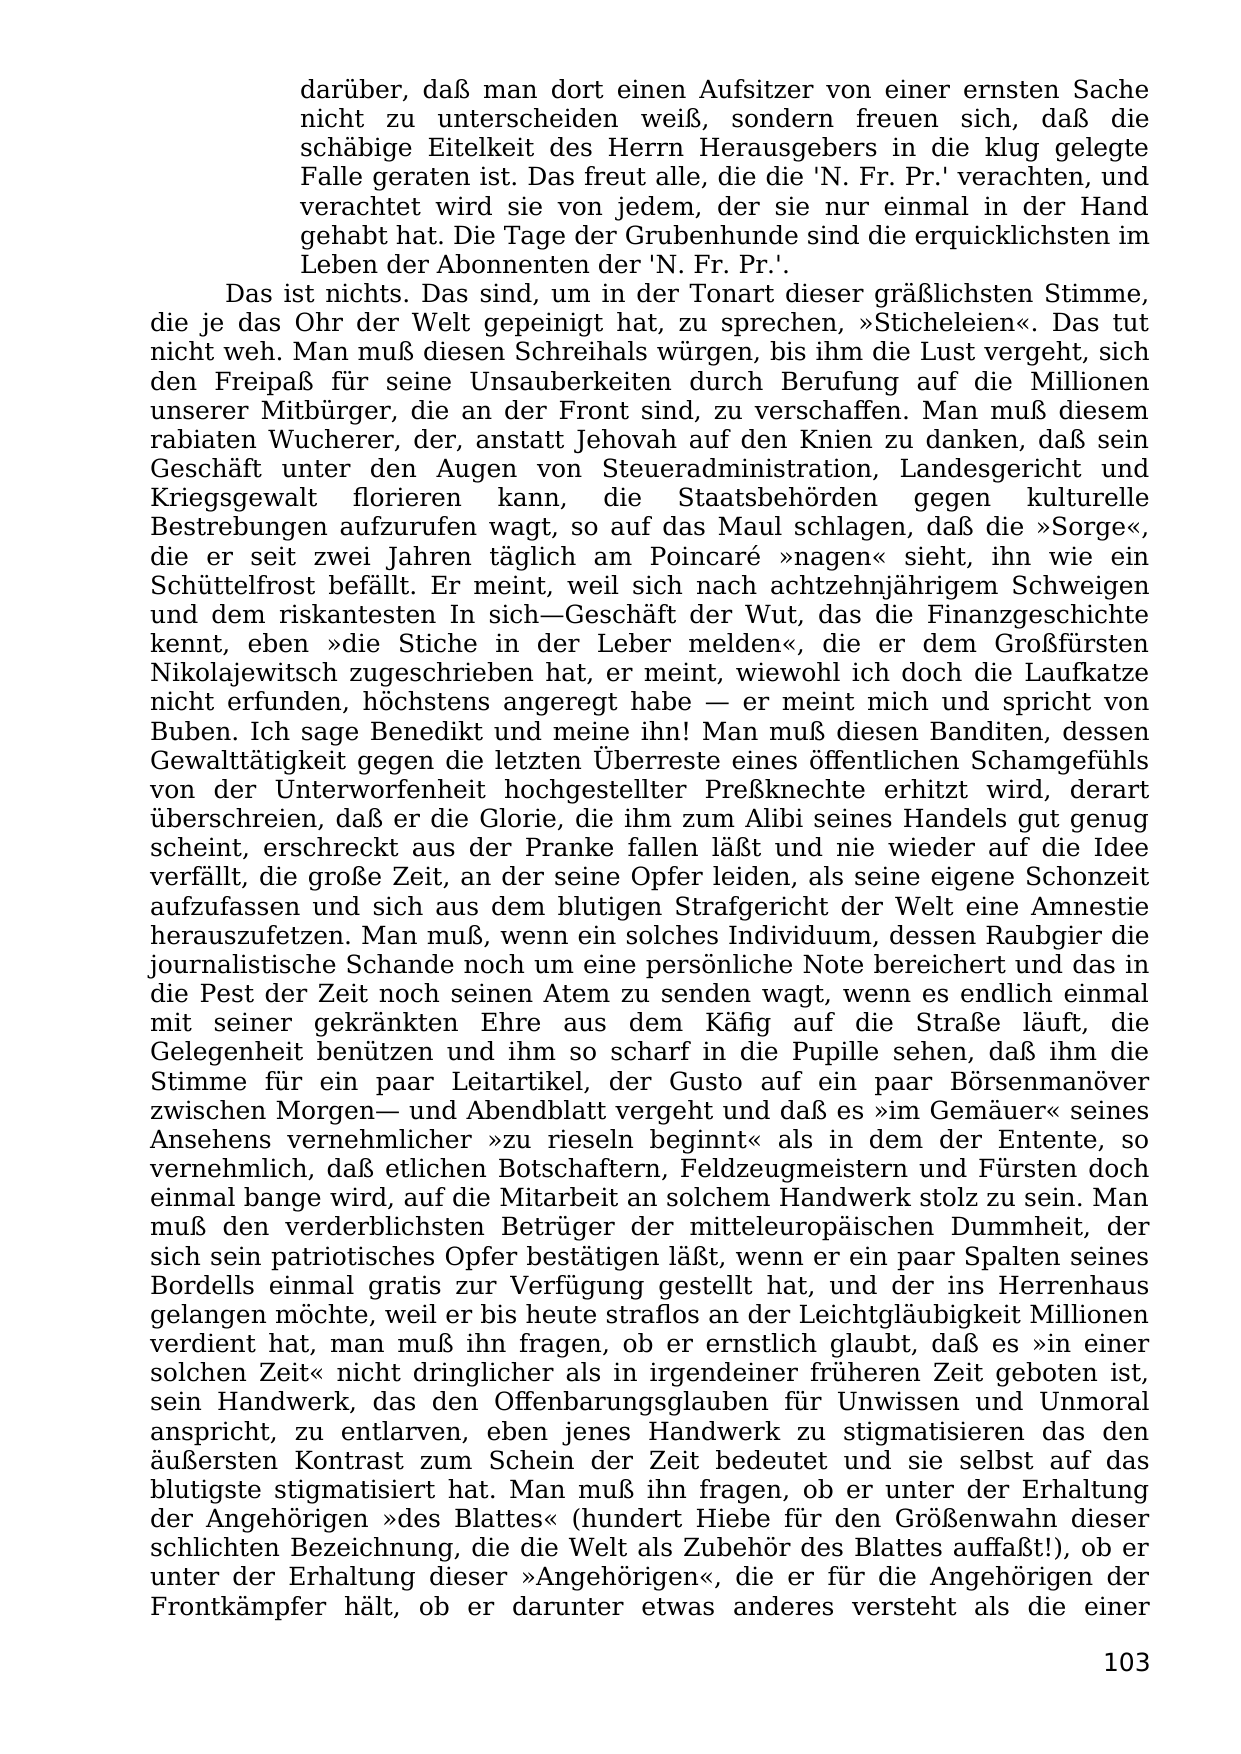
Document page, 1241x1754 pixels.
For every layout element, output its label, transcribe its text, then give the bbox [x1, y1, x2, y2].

text Das ist nichts. Das sind, um in der Tonart dieser gräßlichsten Stimme, die je das Ohr der Welt gepeinigt hat, zu sprechen, »Sticheleien«. Das tut nicht weh. Man muß diesen Schreihals würgen, bis ihm die Lust vergeht, sich den Freipaß für seine Unsauberkeiten durch Berufung auf die Millionen unserer Mitbürger, die an der Front sind, zu verschaffen. Man muß diesem rabiaten Wucherer, der, anstatt Jehovah auf den Knien zu danken, daß sein Geschäft unter den Augen von Steueradministration, Landesgericht und Kriegsgewalt florieren kann, die Staatsbehörden gegen kulturelle Bestrebungen aufzurufen wagt, so auf das Maul schlagen, daß die »Sorge«, die er seit zwei Jahren täglich am Poincaré »nagen« sieht, ihn wie ein Schüttelfrost befällt. Er meint, weil sich nach achtzehnjährigem Schweigen und dem riskantesten In sich—Geschäft der Wut, das die Finanzgeschichte kennt, eben »die Stiche in der Leber melden«, die er dem Großfürsten Nikolajewitsch zugeschrieben hat, er meint, wiewohl ich doch die Laufkatze nicht erfunden, höchstens angeregt habe — er meint mich und spricht von Buben. Ich sage Benedikt und meine ihn! Man muß diesen Banditen, dessen Gewalttätigkeit gegen die letzten Überreste eines öffentlichen Schamgefühls von der Unterworfenheit hochgestellter Preßknechte erhitzt wird, derart überschreien, daß er die Glorie, die ihm zum Alibi seines Handels gut genug scheint, erschreckt aus der Pranke fallen läßt und nie wieder auf die Idee verfällt, die große Zeit, an der seine Opfer leiden, als seine eigene Schonzeit aufzufassen und sich aus dem blutigen Strafgericht der Welt eine Amnestie herauszufetzen. Man muß, wenn ein solches Individuum, dessen Raubgier die journalistische Schande noch um eine persönliche Note bereichert und das in die Pest der Zeit noch seinen Atem zu senden wagt, wenn es endlich einmal mit seiner gekränkten Ehre aus dem Käfig auf die Straße läuft, die Gelegenheit benützen und ihm so scharf in die Pupille sehen, daß ihm die Stimme für ein paar Leitartikel, der Gusto auf ein paar Börsenmanöver zwischen Morgen— und Abendblatt vergeht und daß es »im Gemäuer« seines Ansehens vernehmlicher »zu rieseln beginnt« als in dem der Entente, so vernehmlich, daß etlichen Botschaftern, Feldzeugmeistern und Fürsten doch einmal bange wird, auf die Mitarbeit an solchem Handwerk stolz zu sein. Man muß den verderblichsten Betrüger der mitteleuropäischen Dummheit, der sich sein patriotisches Opfer bestätigen läßt, wenn er ein paar Spalten seines Bordells einmal gratis zur Verfügung gestellt hat, und der ins Herrenhaus gelangen möchte, weil er bis heute straflos an der Leichtgläubigkeit Millionen verdient hat, man muß ihn fragen, ob er ernstlich glaubt, daß es »in einer solchen Zeit« nicht dringlicher als in irgendeiner früheren Zeit geboten ist, sein Handwerk, das den Offenbarungsglauben für Unwissen und Unmoral anspricht, zu entlarven, eben jenes Handwerk zu stigmatisieren das den äußersten Kontrast zum Schein der Zeit bedeutet und sie selbst auf das blutigste stigmatisiert hat. Man muß ihn fragen, ob er unter der Erhaltung der Angehörigen »des Blattes« (hundert Hiebe für den Größenwahn dieser schlichten Bezeichnung, die die Welt als Zubehör des Blattes auffaßt!), ob er unter der Erhaltung dieser »Angehörigen«, die er für die Angehörigen der Frontkämpfer hält, ob er darunter etwas anderes versteht als die einer [150, 279, 1151, 1621]
text darüber, daß man dort einen Aufsitzer von einer ernsten Sache nicht zu unterscheiden weiß, sondern freuen sich, daß die schäbige Eitelkeit des Herrn Herausgebers in die klug gelegte Falle geraten ist. Das freut alle, die die 'N. Fr. Pr.' verachten, und verachtet wird sie von jedem, der sie nur einmal in der Hand gehabt hat. Die Tage der Grubenhunde sind die erquicklichsten im Leben der Abonnenten der 'N. Fr. Pr.'. [300, 75, 1151, 279]
